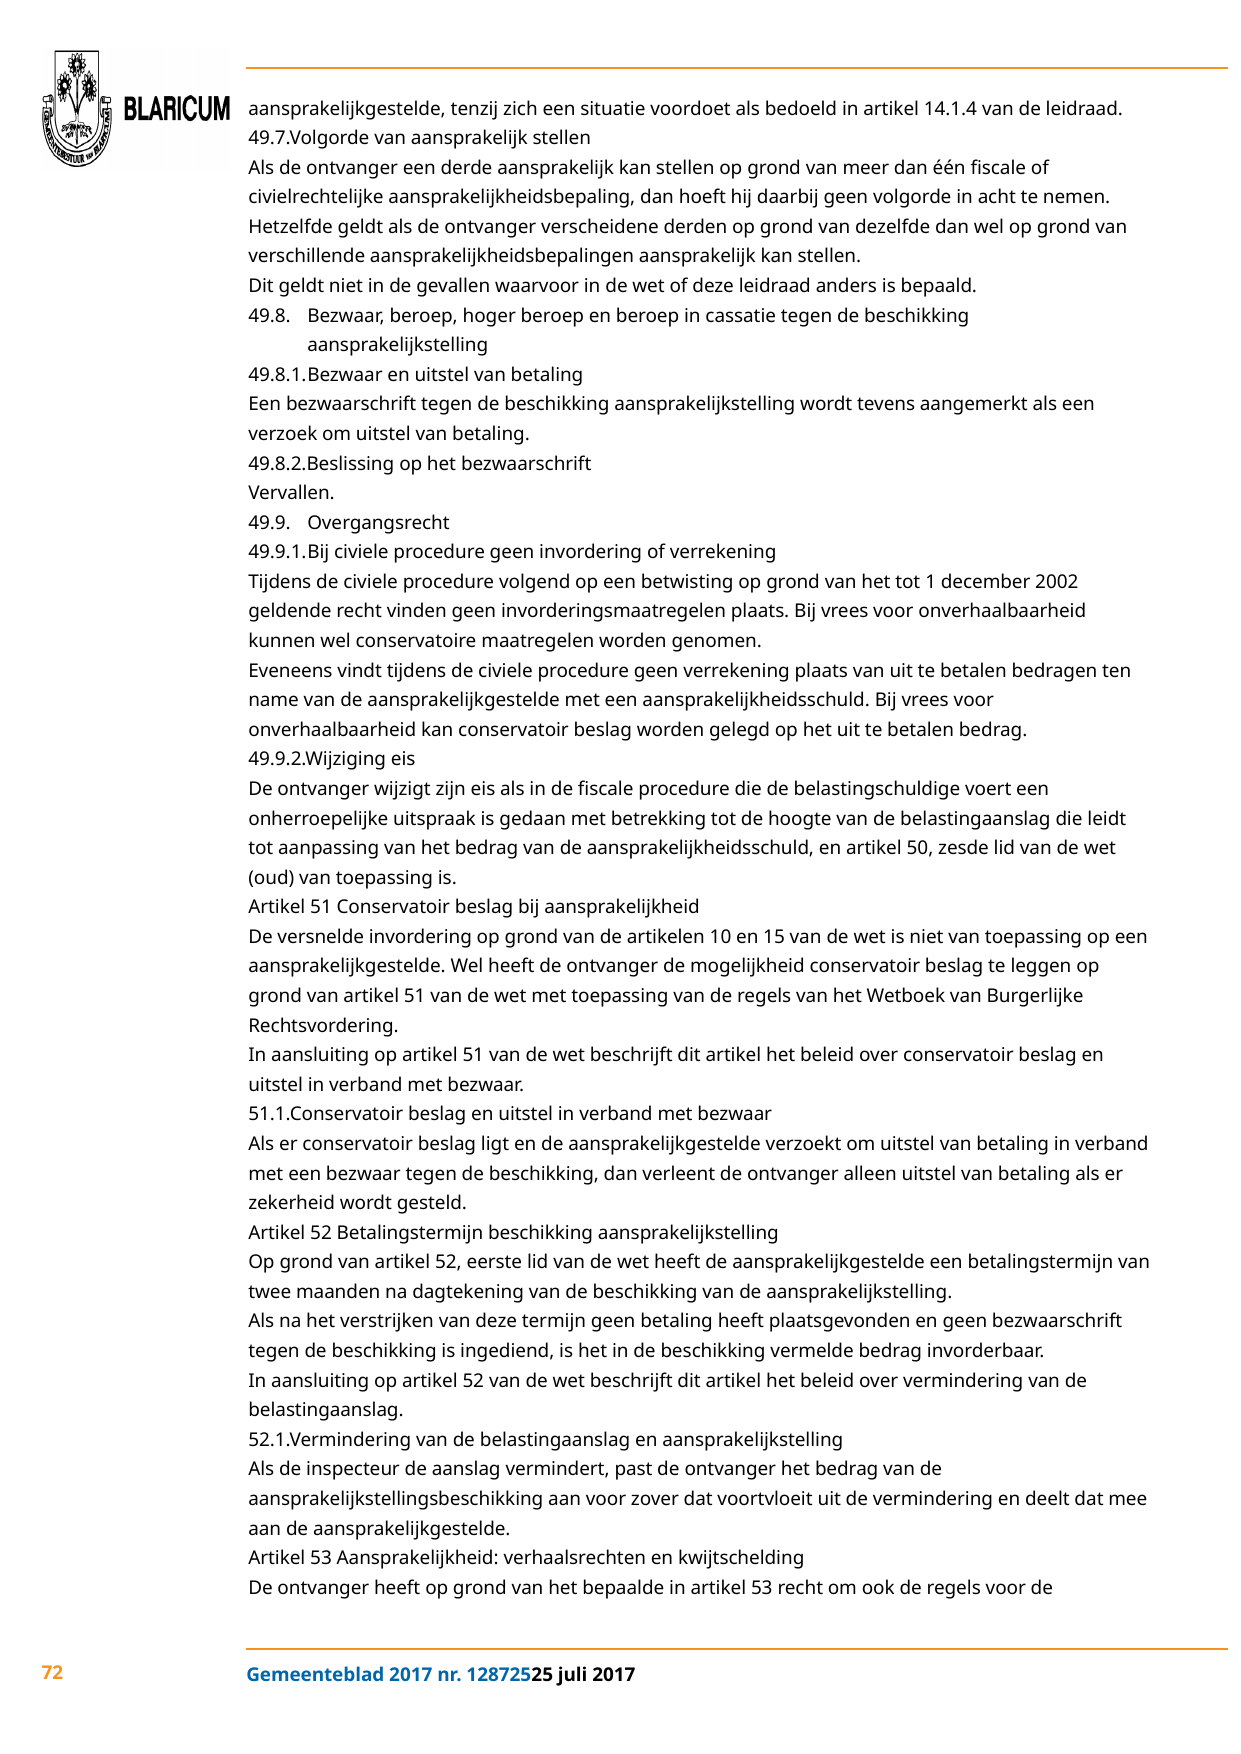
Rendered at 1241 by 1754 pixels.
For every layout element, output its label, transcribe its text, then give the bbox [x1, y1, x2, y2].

list Bezwaar en uitstel van betaling [248, 361, 1152, 387]
text Op grond van artikel 52, eerste lid van de wet heeft de aansprakelijkgestelde een betalingstermijn van twee maanden na dagtekening van de beschikking van de aansprakelijkstelling. [248, 1248, 1152, 1304]
list Bij civiele procedure geen invordering of verrekening [248, 538, 1152, 564]
text Vervallen. [248, 479, 1152, 505]
list Bezwaar, beroep, hoger beroep en beroep in cassatie tegen de beschikking aansprakelijkstelling [248, 302, 1152, 357]
text 49.7.Volgorde van aansprakelijk stellen [248, 124, 1152, 150]
text De ontvanger wijzigt zijn eis als in de fiscale procedure die de belastingschuldige voert een onherroepelijke uitspraak is gedaan met betrekking tot de hoogte van de belastingaanslag die leidt tot aanpassing van het bedrag van de aansprakelijkheidsschuld, en artikel 50, zesde lid van de wet (oud) van toepassing is. [248, 775, 1152, 890]
text 51.1.Conservatoir beslag en uitstel in verband met bezwaar [248, 1101, 1152, 1126]
text 49.9.2.Wijziging eis [248, 746, 1152, 771]
text aansprakelijkgestelde, tenzij zich een situatie voordoet als bedoeld in artikel 14.1.4 van de leidraad. [248, 95, 1152, 121]
text Als na het verstrijken van deze termijn geen betaling heeft plaatsgevonden en geen bezwaarschrift tegen de beschikking is ingediend, is het in de beschikking vermelde bedrag invorderbaar. [248, 1308, 1152, 1363]
text Eveneens vindt tijdens de civiele procedure geen verrekening plaats van uit te betalen bedragen ten name van de aansprakelijkgestelde met een aansprakelijkheidsschuld. Bij vrees voor onverhaalbaarheid kan conservatoir beslag worden gelegd op het uit te betalen bedrag. [248, 657, 1152, 742]
text De ontvanger heeft op grond van het bepaalde in artikel 53 recht om ook de regels voor de [248, 1574, 1152, 1600]
text 52.1.Vermindering van de belastingaanslag en aansprakelijkstelling [248, 1426, 1152, 1452]
text Als de inspecteur de aanslag vermindert, past de ontvanger het bedrag van de aansprakelijkstellingsbeschikking aan voor zover dat voortvloeit uit de vermindering en deelt dat mee aan de aansprakelijkgestelde. [248, 1456, 1152, 1541]
text Een bezwaarschrift tegen de beschikking aansprakelijkstelling wordt tevens aangemerkt als een verzoek om uitstel van betaling. [248, 391, 1152, 446]
text In aansluiting op artikel 51 van de wet beschrijft dit artikel het beleid over conservatoir beslag en uitstel in verband met bezwaar. [248, 1041, 1152, 1097]
text Dit geldt niet in de gevallen waarvoor in de wet of deze leidraad anders is bepaald. [248, 272, 1152, 298]
text Als de ontvanger een derde aansprakelijk kan stellen op grond van meer dan één fiscale of civielrechtelijke aansprakelijkheidsbepaling, dan hoeft hij daarbij geen volgorde in acht te nemen. Hetzelfde geldt als de ontvanger verscheidene derden op grond van dezelfde dan wel op grond van verschillende aansprakelijkheidsbepalingen aansprakelijk kan stellen. [248, 154, 1152, 268]
text Artikel 52 Betalingstermijn beschikking aansprakelijkstelling [248, 1219, 1152, 1245]
text Als er conservatoir beslag ligt en de aansprakelijkgestelde verzoekt om uitstel van betaling in verband met een bezwaar tegen de beschikking, dan verleent de ontvanger alleen uitstel van betaling als er zekerheid wordt gesteld. [248, 1130, 1152, 1215]
text Artikel 51 Conservatoir beslag bij aansprakelijkheid [248, 893, 1152, 919]
text 49.8.2.Beslissing op het bezwaarschrift [248, 450, 1152, 476]
text Tijdens de civiele procedure volgend op een betwisting op grond van het tot 1 december 2002 geldende recht vinden geen invorderingsmaatregelen plaats. Bij vrees voor onverhaalbaarheid kunnen wel conservatoire maatregelen worden genomen. [248, 568, 1152, 653]
text In aansluiting op artikel 52 van de wet beschrijft dit artikel het beleid over vermindering van de belastingaanslag. [248, 1367, 1152, 1422]
text De versnelde invordering op grond van de artikelen 10 en 15 van de wet is niet van toepassing op een aansprakelijkgestelde. Wel heeft de ontvanger de mogelijkheid conservatoir beslag te leggen op grond van artikel 51 van de wet met toepassing van de regels van het Wetboek van Burgerlijke Rechtsvordering. [248, 923, 1152, 1038]
list Overgangsrecht [248, 509, 1152, 535]
picture [41, 47, 231, 172]
text Artikel 53 Aansprakelijkheid: verhaalsrechten en kwijtschelding [248, 1544, 1152, 1570]
